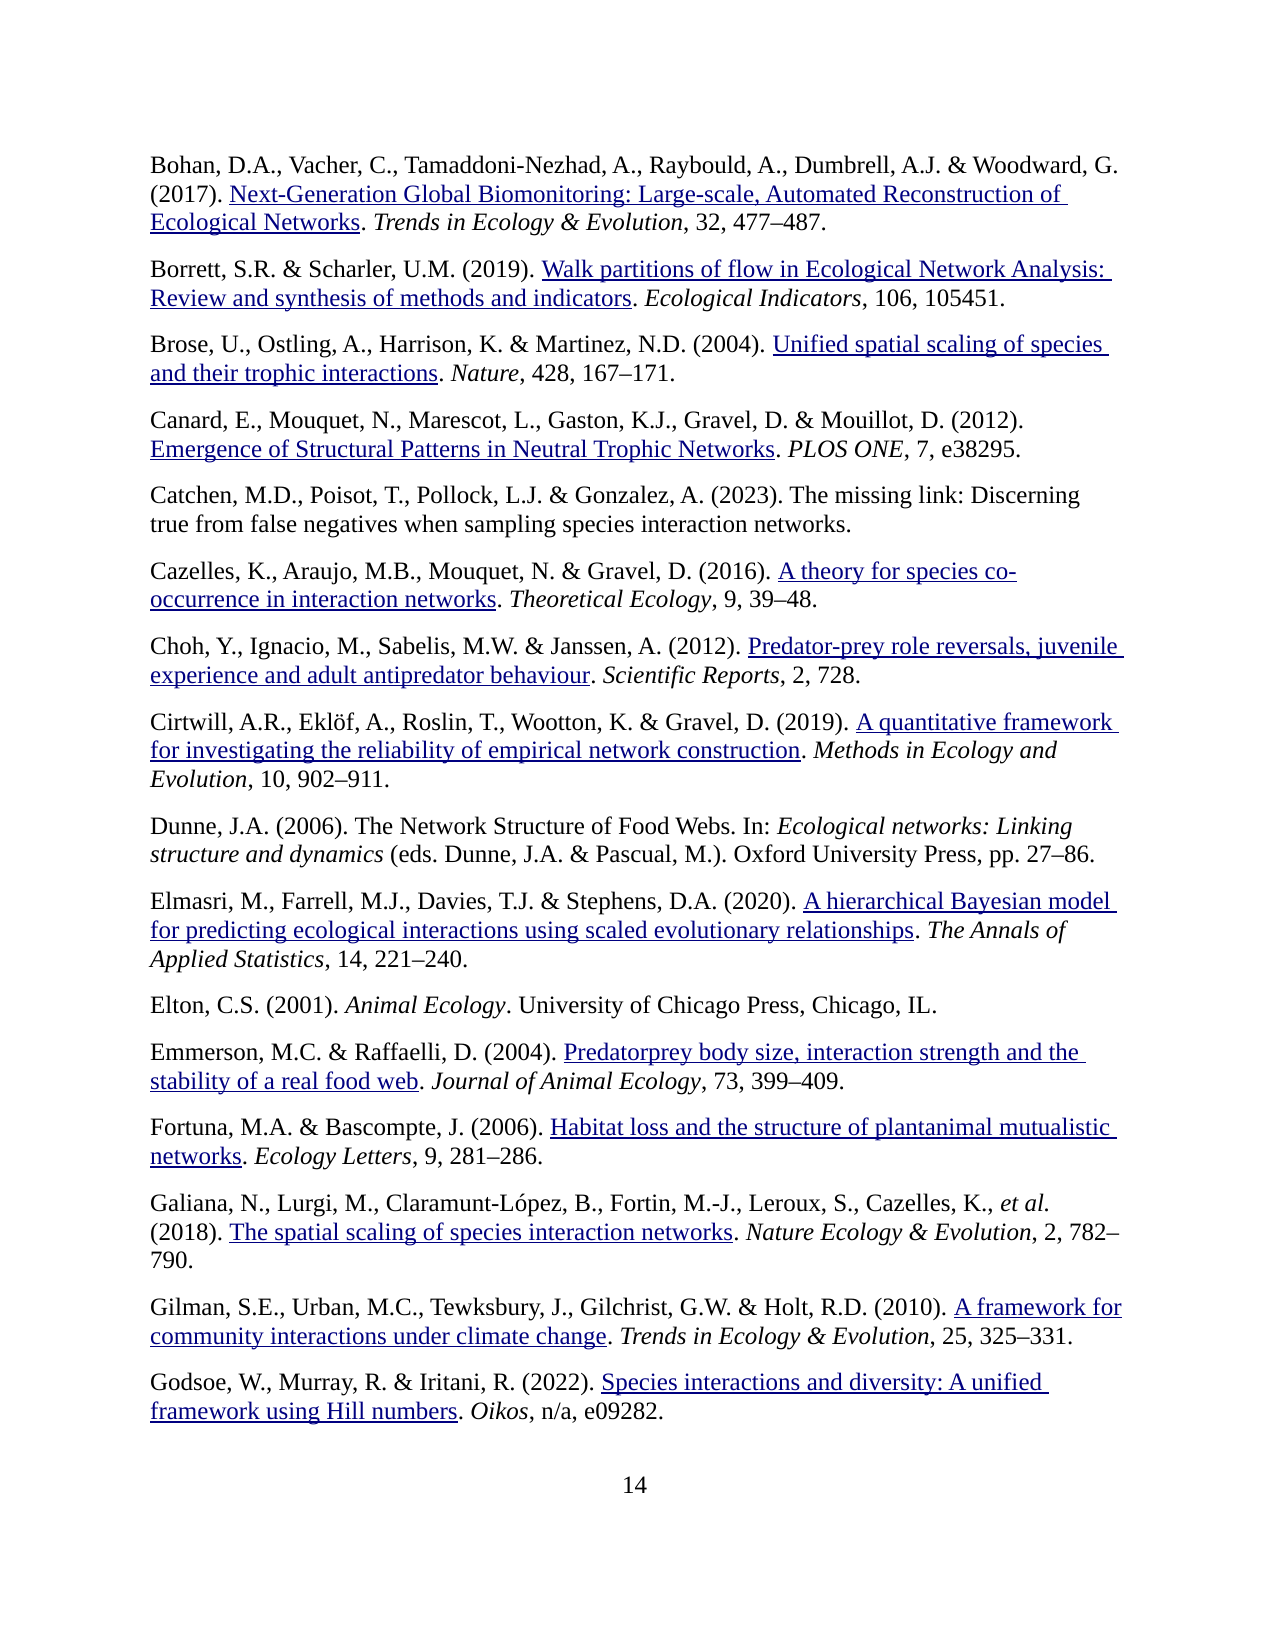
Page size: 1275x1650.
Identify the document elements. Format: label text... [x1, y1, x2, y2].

text Elmasri, M., Farrell, M.J., Davies, T.J. & Stephens, D.A. (2020). A hierarchical Bayesian model for predicting ecological interactions using scaled evolutionary relationships. The Annals of Applied Statistics, 14, 221–240. [150, 886, 1125, 972]
text Cirtwill, A.R., Eklöf, A., Roslin, T., Wootton, K. & Gravel, D. (2019). A quantitative framework for investigating the reliability of empirical network construction. Methods in Ecology and Evolution, 10, 902–911. [150, 707, 1125, 793]
text Cazelles, K., Araujo, M.B., Mouquet, N. & Gravel, D. (2016). A theory for species co-occurrence in interaction networks. Theoretical Ecology, 9, 39–48. [150, 556, 1125, 613]
text Gilman, S.E., Urban, M.C., Tewksbury, J., Gilchrist, G.W. & Holt, R.D. (2010). A framework for community interactions under climate change. Trends in Ecology & Evolution, 25, 325–331. [150, 1292, 1125, 1349]
text Dunne, J.A. (2006). The Network Structure of Food Webs. In: Ecological networks: Linking structure and dynamics (eds. Dunne, J.A. & Pascual, M.). Oxford University Press, pp. 27–86. [150, 811, 1125, 868]
text Godsoe, W., Murray, R. & Iritani, R. (2022). Species interactions and diversity: A unified framework using Hill numbers. Oikos, n/a, e09282. [150, 1367, 1125, 1425]
text Galiana, N., Lurgi, M., Claramunt-López, B., Fortin, M.-J., Leroux, S., Cazelles, K., et al. (2018). The spatial scaling of species interaction networks. Nature Ecology & Evolution, 2, 782–790. [150, 1188, 1125, 1274]
text Emmerson, M.C. & Raffaelli, D. (2004). Predatorprey body size, interaction strength and the stability of a real food web. Journal of Animal Ecology, 73, 399–409. [150, 1037, 1125, 1094]
text Choh, Y., Ignacio, M., Sabelis, M.W. & Janssen, A. (2012). Predator-prey role reversals, juvenile experience and adult antipredator behaviour. Scientific Reports, 2, 728. [150, 631, 1125, 689]
text Canard, E., Mouquet, N., Marescot, L., Gaston, K.J., Gravel, D. & Mouillot, D. (2012). Emergence of Structural Patterns in Neutral Trophic Networks. PLOS ONE, 7, e38295. [150, 405, 1125, 462]
text Catchen, M.D., Poisot, T., Pollock, L.J. & Gonzalez, A. (2023). The missing link: Discerning true from false negatives when sampling species interaction networks. [150, 480, 1125, 538]
text Borrett, S.R. & Scharler, U.M. (2019). Walk partitions of flow in Ecological Network Analysis: Review and synthesis of methods and indicators. Ecological Indicators, 106, 105451. [150, 254, 1125, 312]
text Elton, C.S. (2001). Animal Ecology. University of Chicago Press, Chicago, IL. [150, 990, 1125, 1019]
text Bohan, D.A., Vacher, C., Tamaddoni-Nezhad, A., Raybould, A., Dumbrell, A.J. & Woodward, G. (2017). Next-Generation Global Biomonitoring: Large-scale, Automated Reconstruction of Ecological Networks. Trends in Ecology & Evolution, 32, 477–487. [150, 150, 1125, 236]
text Fortuna, M.A. & Bascompte, J. (2006). Habitat loss and the structure of plantanimal mutualistic networks. Ecology Letters, 9, 281–286. [150, 1112, 1125, 1170]
text Brose, U., Ostling, A., Harrison, K. & Martinez, N.D. (2004). Unified spatial scaling of species and their trophic interactions. Nature, 428, 167–171. [150, 329, 1125, 387]
